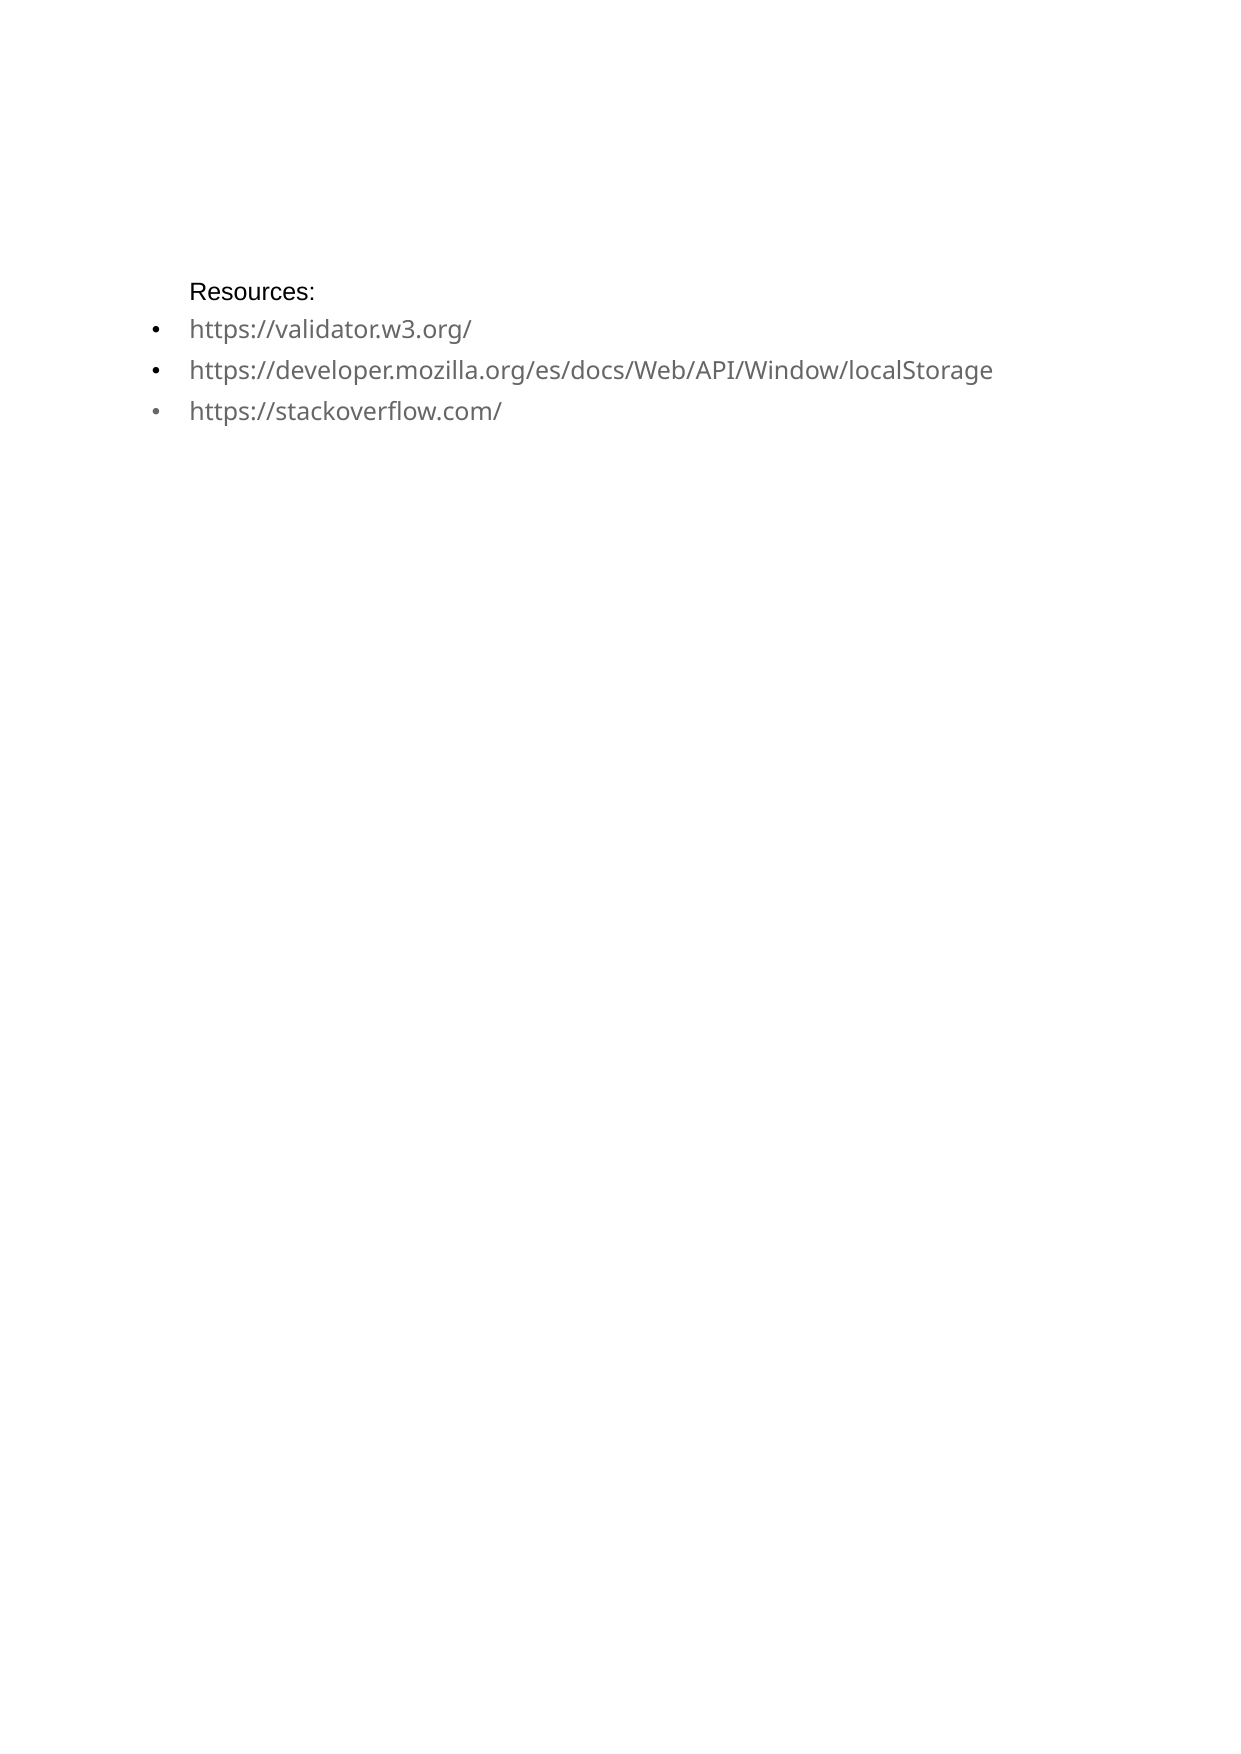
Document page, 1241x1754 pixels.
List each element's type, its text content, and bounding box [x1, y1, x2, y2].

list https://stackoverflow.com/ [152, 387, 1142, 427]
list https://developer.mozilla.org/es/docs/Web/API/Window/localStorage [152, 346, 1142, 387]
list https://validator.w3.org/ [152, 306, 1142, 346]
list Resources: [152, 274, 1142, 306]
